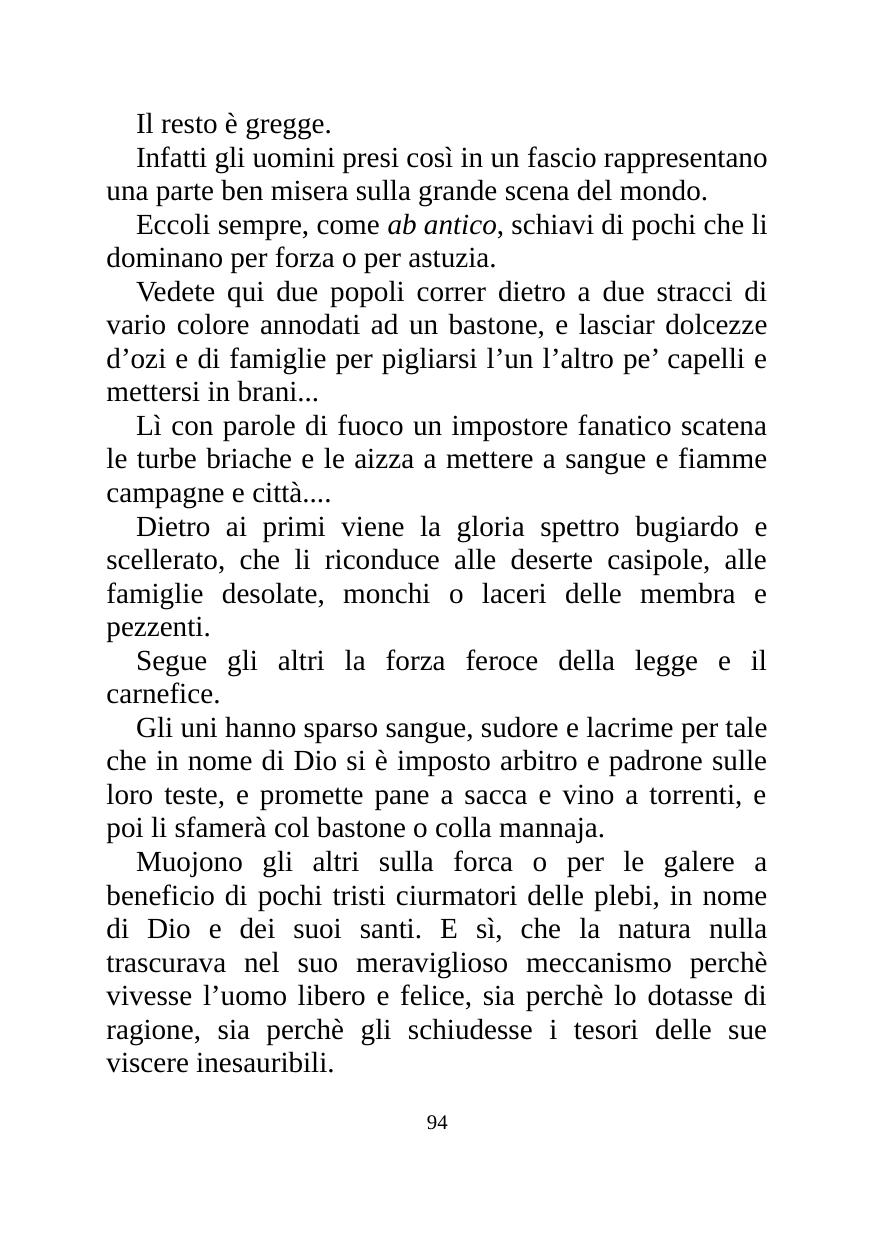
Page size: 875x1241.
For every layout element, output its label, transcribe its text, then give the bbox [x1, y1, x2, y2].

text Vedete qui due popoli correr dietro a due stracci di vario colore annodati ad un bastone, e lasciar dolcezze d’ozi e di famiglie per pigliarsi l’un l’altro pe’ capelli e mettersi in brani... [106, 274, 768, 408]
text Dietro ai primi viene la gloria spettro bugiardo e scellerato, che li riconduce alle deserte casipole, alle famiglie desolate, monchi o laceri delle membra e pezzenti. [106, 509, 768, 643]
text Muojono gli altri sulla forca o per le galere a beneficio di pochi tristi ciurmatori delle plebi, in nome di Dio e dei suoi santi. E sì, che la natura nulla trascurava nel suo meraviglioso meccanismo perchè vivesse l’uomo libero e felice, sia perchè lo dotasse di ragione, sia perchè gli schiudesse i tesori delle sue viscere inesauribili. [106, 844, 768, 1079]
text Lì con parole di fuoco un impostore fanatico scatena le turbe briache e le aizza a mettere a sangue e fiamme campagne e città.... [106, 408, 768, 509]
text Il resto è gregge. [106, 106, 768, 140]
text Infatti gli uomini presi così in un fascio rappresentano una parte ben misera sulla grande scena del mondo. [106, 140, 768, 207]
text Eccoli sempre, come ab antico, schiavi di pochi che li dominano per forza o per astuzia. [106, 207, 768, 274]
text Gli uni hanno sparso sangue, sudore e lacrime per tale che in nome di Dio si è imposto arbitro e padrone sulle loro teste, e promette pane a sacca e vino a torrenti, e poi li sfamerà col bastone o colla mannaja. [106, 710, 768, 844]
text Segue gli altri la forza feroce della legge e il carnefice. [106, 643, 768, 710]
